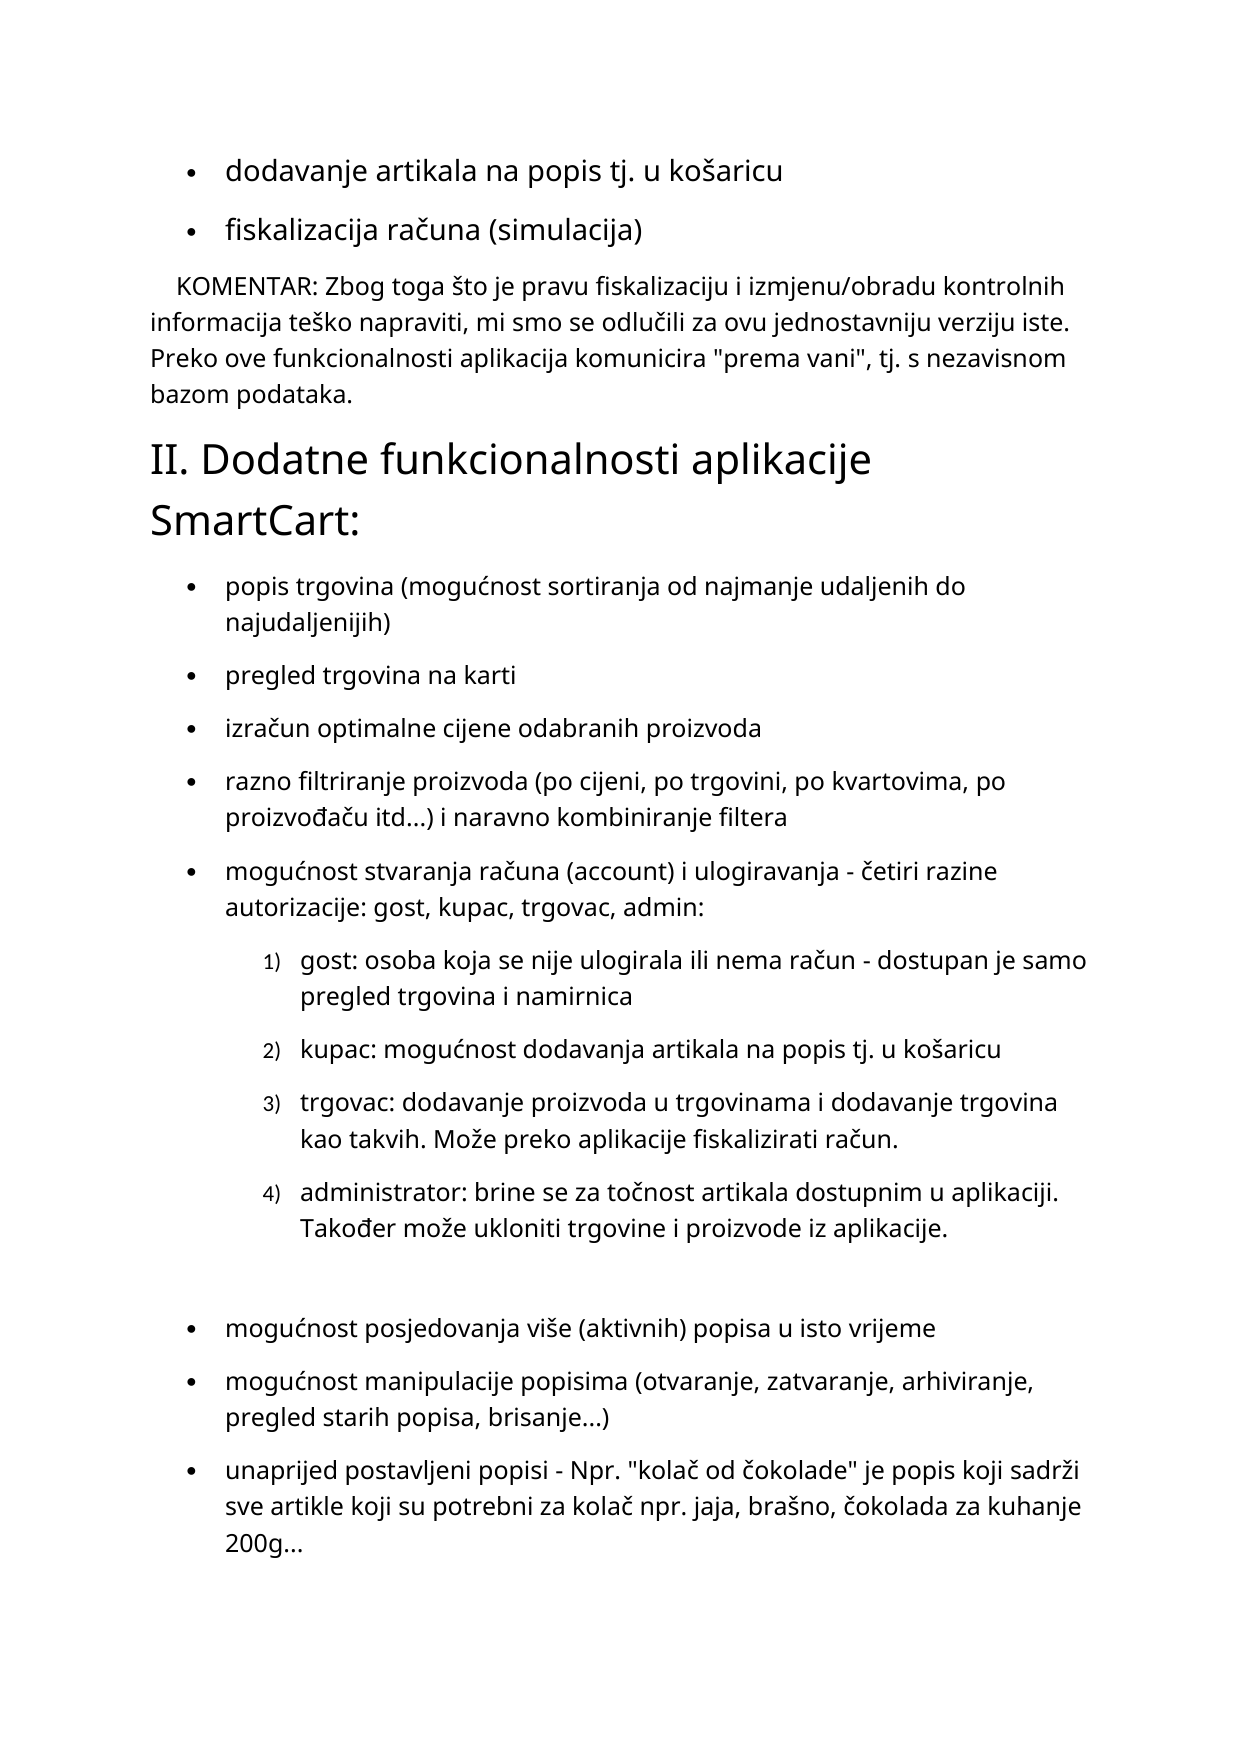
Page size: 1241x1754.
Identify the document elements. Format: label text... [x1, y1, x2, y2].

list popis trgovina (mogućnost sortiranja od najmanje udaljenih do najudaljenijih) [187, 568, 1090, 639]
list trgovac: dodavanje proizvoda u trgovinama i dodavanje trgovina kao takvih. Može preko aplikacije fiskalizirati račun. [262, 1085, 1090, 1155]
list pregled trgovina na karti [187, 658, 1090, 692]
list mogućnost manipulacije popisima (otvaranje, zatvaranje, arhiviranje, pregled starih popisa, brisanje...) [187, 1363, 1090, 1434]
list mogućnost posjedovanja više (aktivnih) popisa u isto vrijeme [187, 1310, 1090, 1344]
list gost: osoba koja se nije ulogirala ili nema račun - dostupan je samo pregled trgovina i namirnica [262, 942, 1090, 1013]
text II. Dodatne funkcionalnosti aplikacije SmartCart: [150, 430, 1090, 548]
list razno filtriranje proizvoda (po cijeni, po trgovini, po kvartovima, po proizvođaču itd...) i naravno kombiniranje filtera [187, 764, 1090, 834]
text KOMENTAR: Zbog toga što je pravu fiskalizaciju i izmjenu/obradu kontrolnih informacija teško napraviti, mi smo se odlučili za ovu jednostavniju verziju iste. Preko ove funkcionalnosti aplikacija komunicira "prema vani", tj. s nezavisnom bazom podataka. [150, 268, 1090, 411]
list fiskalizacija računa (simulacija) [187, 209, 1090, 249]
list unaprijed postavljeni popisi - Npr. "kolač od čokolade" je popis koji sadrži sve artikle koji su potrebni za kolač npr. jaja, brašno, čokolada za kuhanje 200g... [187, 1453, 1090, 1559]
list izračun optimalne cijene odabranih proizvoda [187, 711, 1090, 745]
list administrator: brine se za točnost artikala dostupnim u aplikaciji. Također može ukloniti trgovine i proizvode iz aplikacije. [262, 1174, 1090, 1245]
list mogućnost stvaranja računa (account) i ulogiravanja - četiri razine autorizacije: gost, kupac, trgovac, admin: [187, 853, 1090, 923]
list kupac: mogućnost dodavanja artikala na popis tj. u košaricu [262, 1032, 1090, 1066]
list dodavanje artikala na popis tj. u košaricu [187, 150, 1090, 190]
